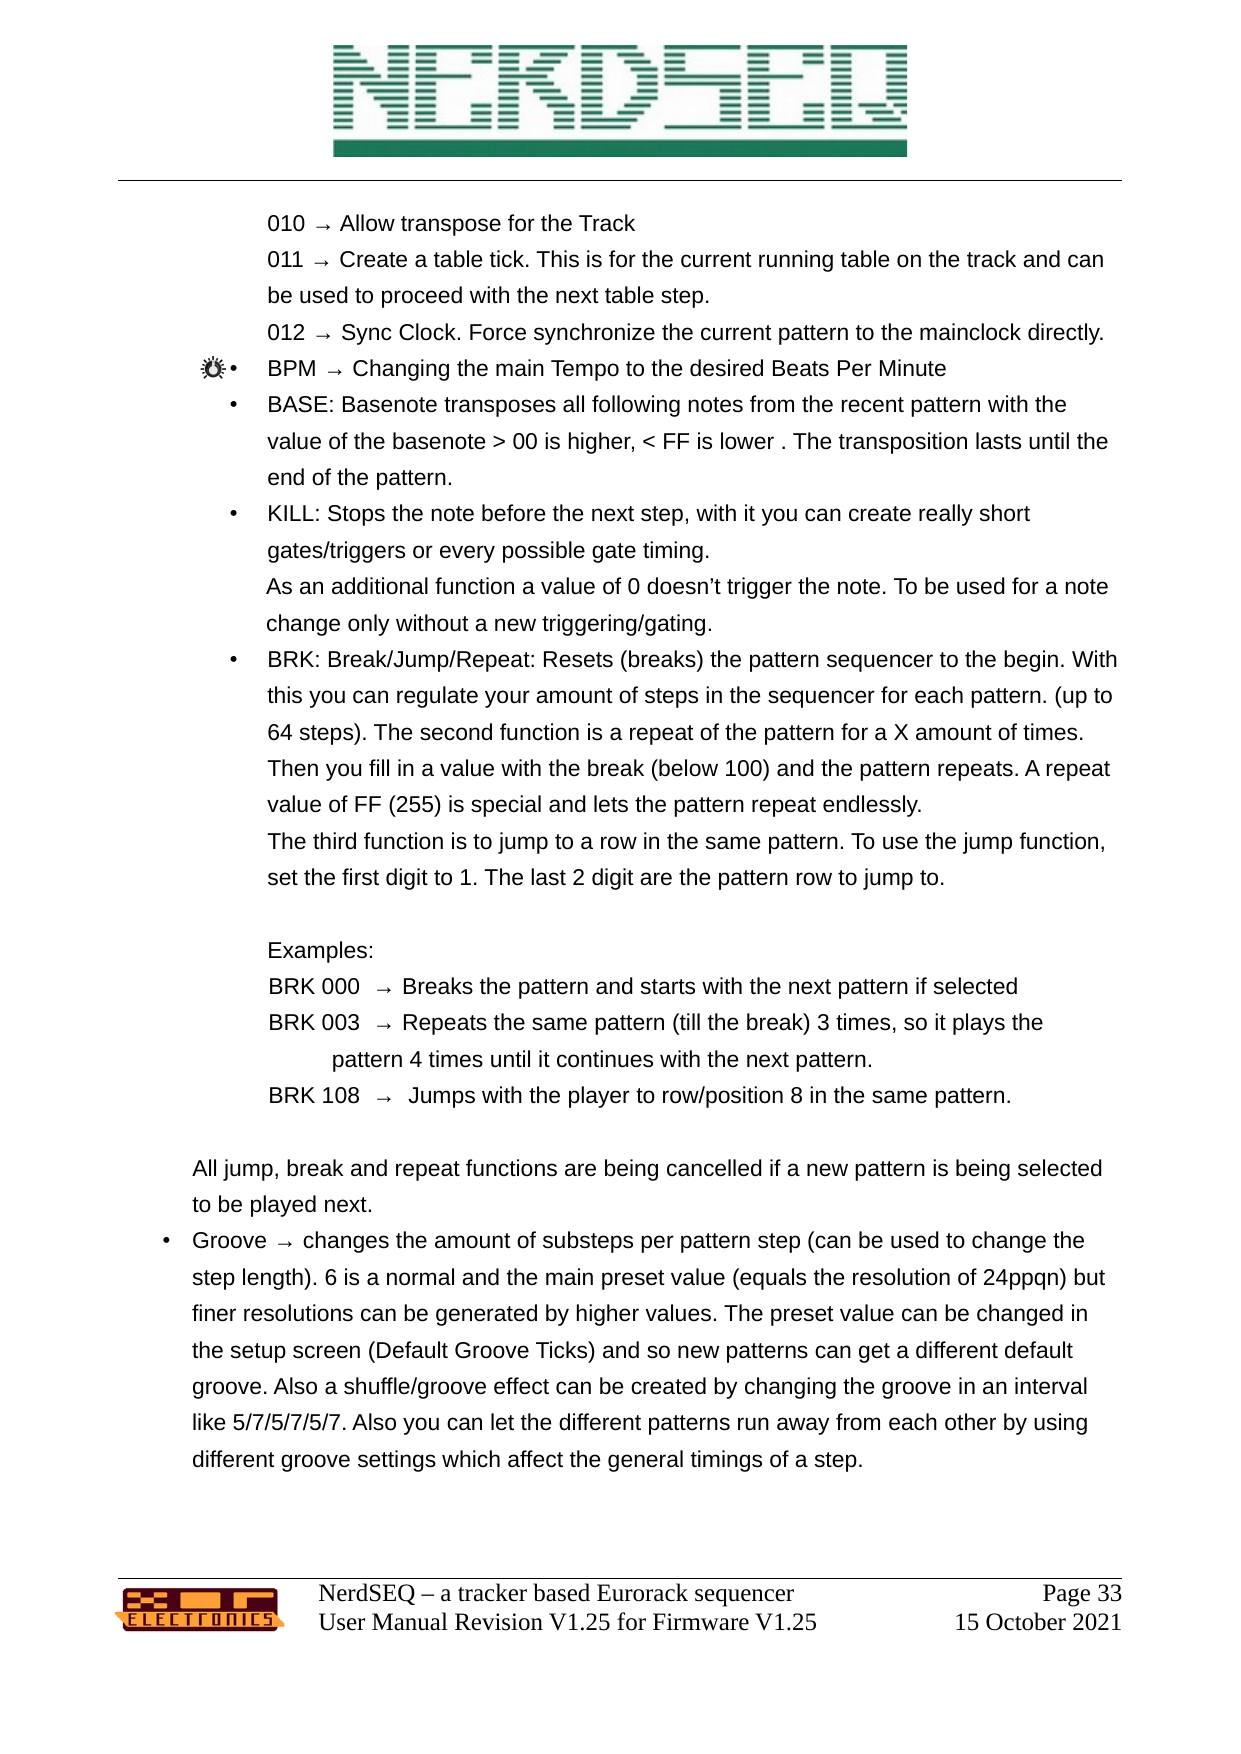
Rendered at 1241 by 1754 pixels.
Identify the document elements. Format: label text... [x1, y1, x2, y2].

text BRK 108 → Jumps with the player to row/position 8 in the same pattern. [266, 1082, 1122, 1108]
list Examples: [229, 937, 1122, 963]
list Groove → changes the amount of substeps per pattern step (can be used to change the step length). 6 is a normal and the main preset value (equals the resolution of 24ppqn) but finer resolutions can be generated by higher values. The preset value can be changed in the setup screen (Default Groove Ticks) and so new patterns can get a different default groove. Also a shuffle/groove effect can be created by changing the groove in an interval like 5/7/5/7/5/7. Also you can let the different patterns run away from each other by using different groove settings which affect the general timings of a step. [162, 1227, 1122, 1472]
picture [200, 356, 226, 382]
list The third function is to jump to a row in the same pattern. To use the jump function, set the first digit to 1. The last 2 digit are the pattern row to jump to. [229, 828, 1122, 890]
text As an additional function a value of 0 doesn’t trigger the note. To be used for a note change only without a new triggering/gating. [266, 573, 1122, 636]
list BPM → Changing the main Tempo to the desired Beats Per Minute [229, 355, 1122, 381]
list 011 → Create a table tick. This is for the current running table on the track and can be used to proceed with the next table step. [229, 246, 1122, 309]
list 010 → Allow transpose for the Track [229, 209, 1122, 236]
picture [115, 1584, 285, 1634]
picture [333, 45, 908, 157]
text BRK 000 → Breaks the pattern and starts with the next pattern if selected [192, 973, 1122, 999]
list KILL: Stops the note before the next step, with it you can create really short gates/triggers or every possible gate timing. [229, 500, 1122, 563]
list BASE: Basenote transposes all following notes from the recent pattern with the value of the basenote > 00 is higher, < FF is lower . The transposition lasts until the end of the pattern. [229, 391, 1122, 490]
text BRK 003 → Repeats the same pattern (till the break) 3 times, so it plays the pattern 4 times until it continues with the next pattern. [192, 1009, 1122, 1072]
text All jump, break and repeat functions are being cancelled if a new pattern is being selected to be played next. [192, 1155, 1122, 1217]
list BRK: Break/Jump/Repeat: Resets (breaks) the pattern sequencer to the begin. With this you can regulate your amount of steps in the sequencer for each pattern. (up to 64 steps). The second function is a repeat of the pattern for a X amount of times. Then you fill in a value with the break (below 100) and the pattern repeats. A repeat value of FF (255) is special and lets the pattern repeat endlessly. [229, 646, 1122, 818]
list 012 → Sync Clock. Force synchronize the current pattern to the mainclock directly. [229, 319, 1122, 345]
